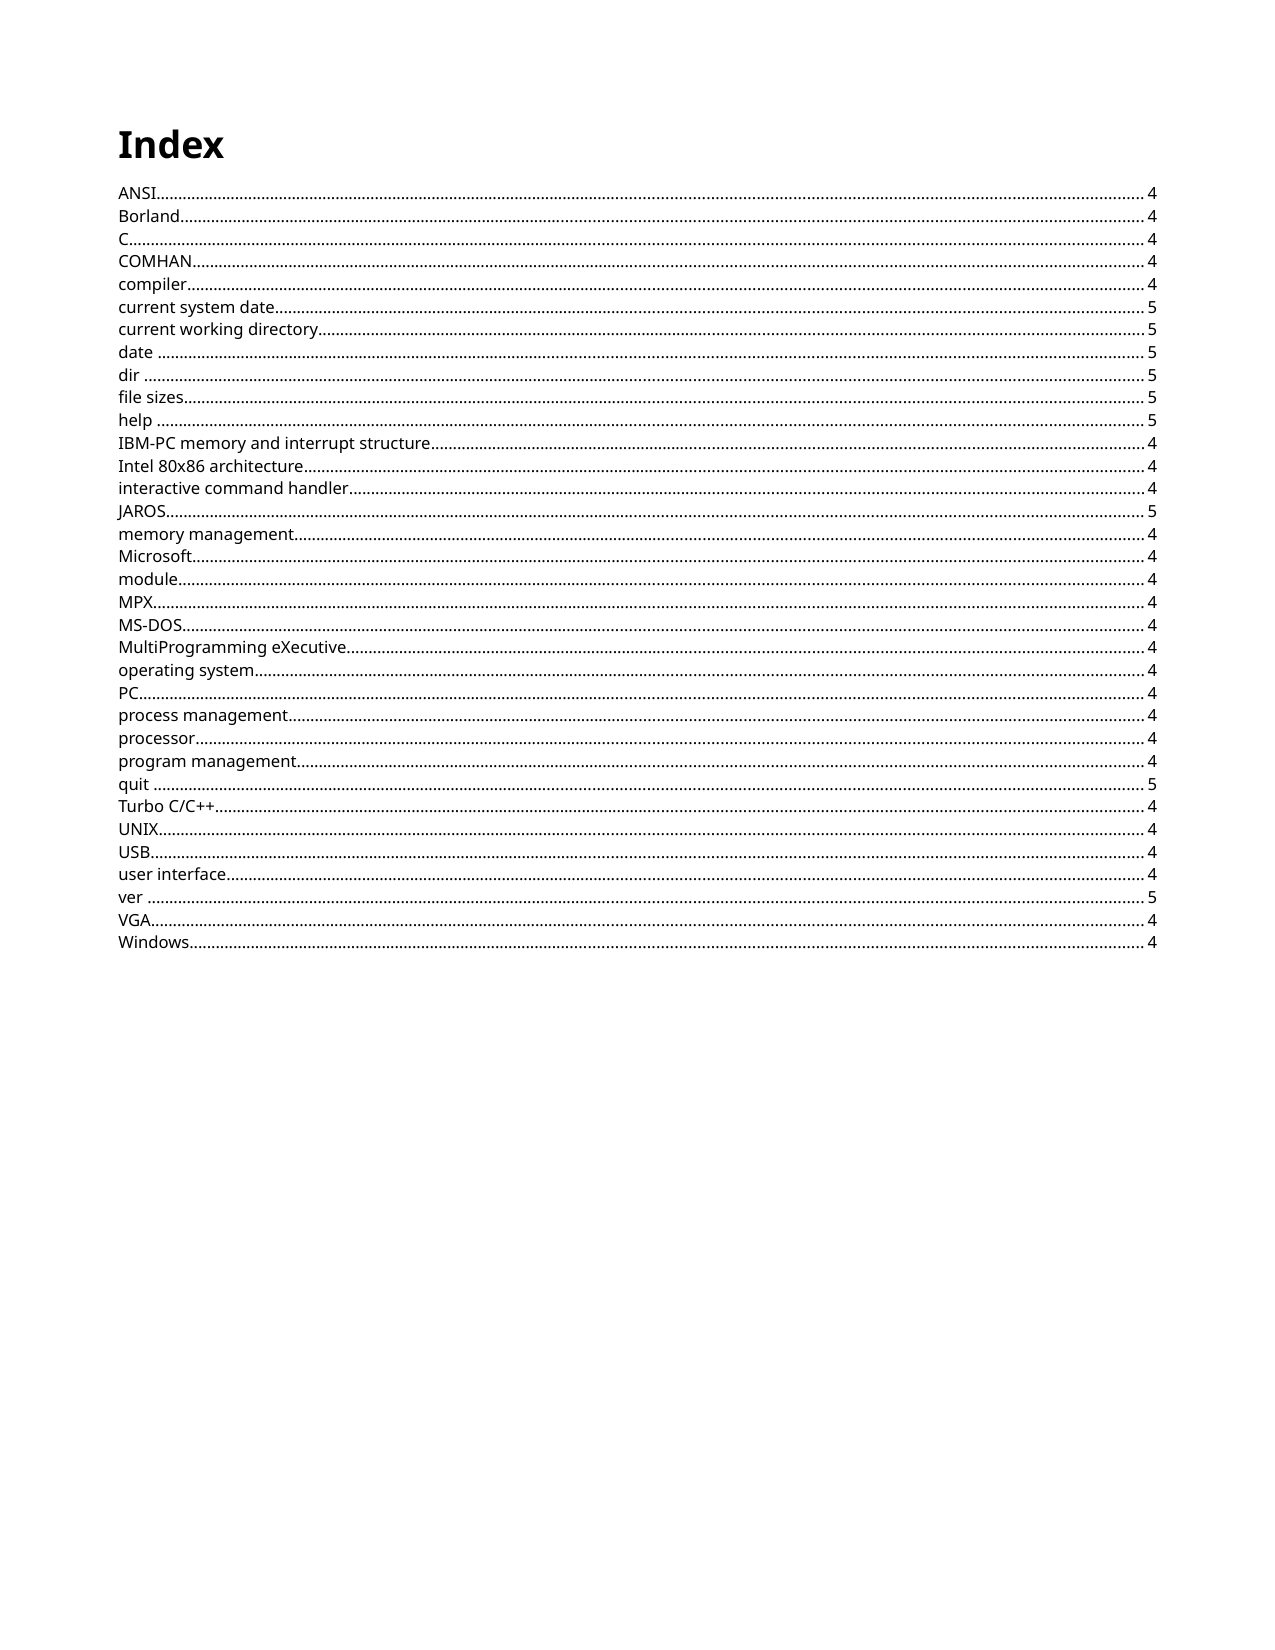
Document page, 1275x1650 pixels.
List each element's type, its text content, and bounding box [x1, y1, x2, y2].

text C 4 [118, 227, 1157, 250]
text program management 4 [118, 749, 1157, 772]
text MultiProgramming eXecutive 4 [118, 636, 1157, 658]
text UNIX 4 [118, 817, 1157, 840]
text Intel 80x86 architecture 4 [118, 454, 1157, 477]
text ver 5 [118, 886, 1157, 908]
text user interface 4 [118, 863, 1157, 886]
text compiler 4 [118, 272, 1157, 295]
text USB 4 [118, 840, 1157, 863]
text operating system 4 [118, 658, 1157, 681]
text Windows 4 [118, 931, 1157, 954]
text JAROS 5 [118, 499, 1157, 522]
text help 5 [118, 409, 1157, 431]
text Microsoft 4 [118, 545, 1157, 568]
text date 5 [118, 341, 1157, 363]
text Turbo C/C++ 4 [118, 795, 1157, 817]
text COMHAN 4 [118, 250, 1157, 272]
text interactive command handler 4 [118, 477, 1157, 499]
text quit 5 [118, 772, 1157, 795]
text ANSI 4 [118, 182, 1157, 204]
text module 4 [118, 568, 1157, 590]
text process management 4 [118, 704, 1157, 727]
text PC 4 [118, 681, 1157, 704]
text memory management 4 [118, 522, 1157, 545]
text current working directory 5 [118, 318, 1157, 341]
text Borland 4 [118, 204, 1157, 227]
text current system date 5 [118, 295, 1157, 318]
text processor 4 [118, 727, 1157, 749]
subtitle Index [118, 118, 1157, 169]
text file sizes 5 [118, 386, 1157, 409]
text dir 5 [118, 363, 1157, 386]
text MS-DOS 4 [118, 613, 1157, 636]
text IBM-PC memory and interrupt structure 4 [118, 431, 1157, 454]
text MPX 4 [118, 590, 1157, 613]
text VGA 4 [118, 908, 1157, 931]
